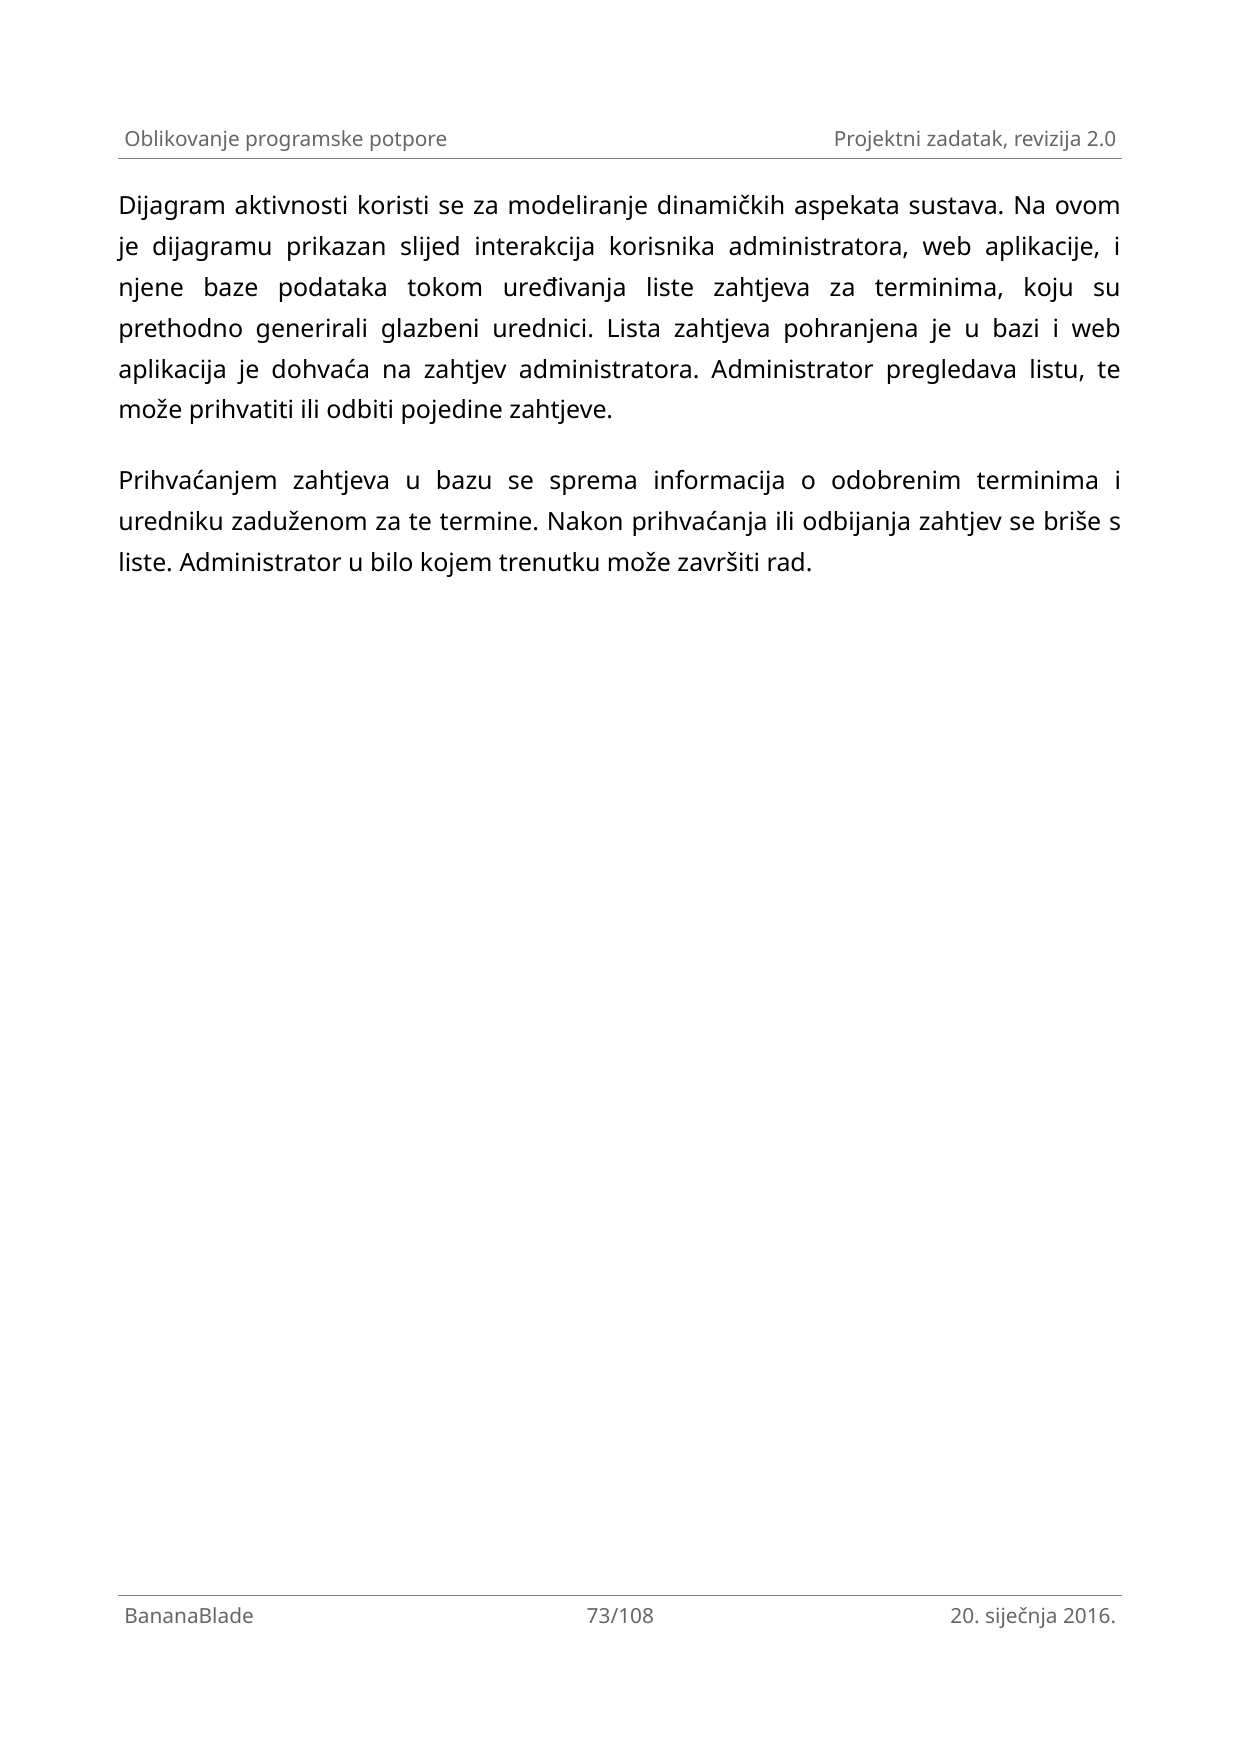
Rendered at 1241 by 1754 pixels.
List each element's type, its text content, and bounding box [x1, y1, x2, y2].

text Dijagram aktivnosti koristi se za modeliranje dinamičkih aspekata sustava. Na ovom je dijagramu prikazan slijed interakcija korisnika administratora, web aplikacije, i njene baze podataka tokom uređivanja liste zahtjeva za terminima, koju su prethodno generirali glazbeni urednici. Lista zahtjeva pohranjena je u bazi i web aplikacija je dohvaća na zahtjev administratora. Administrator pregledava listu, te može prihvatiti ili odbiti pojedine zahtjeve. [118, 188, 1122, 426]
text Prihvaćanjem zahtjeva u bazu se sprema informacija o odobrenim terminima i uredniku zaduženom za te termine. Nakon prihvaćanja ili odbijanja zahtjev se briše s liste. Administrator u bilo kojem trenutku može završiti rad. [118, 462, 1122, 578]
